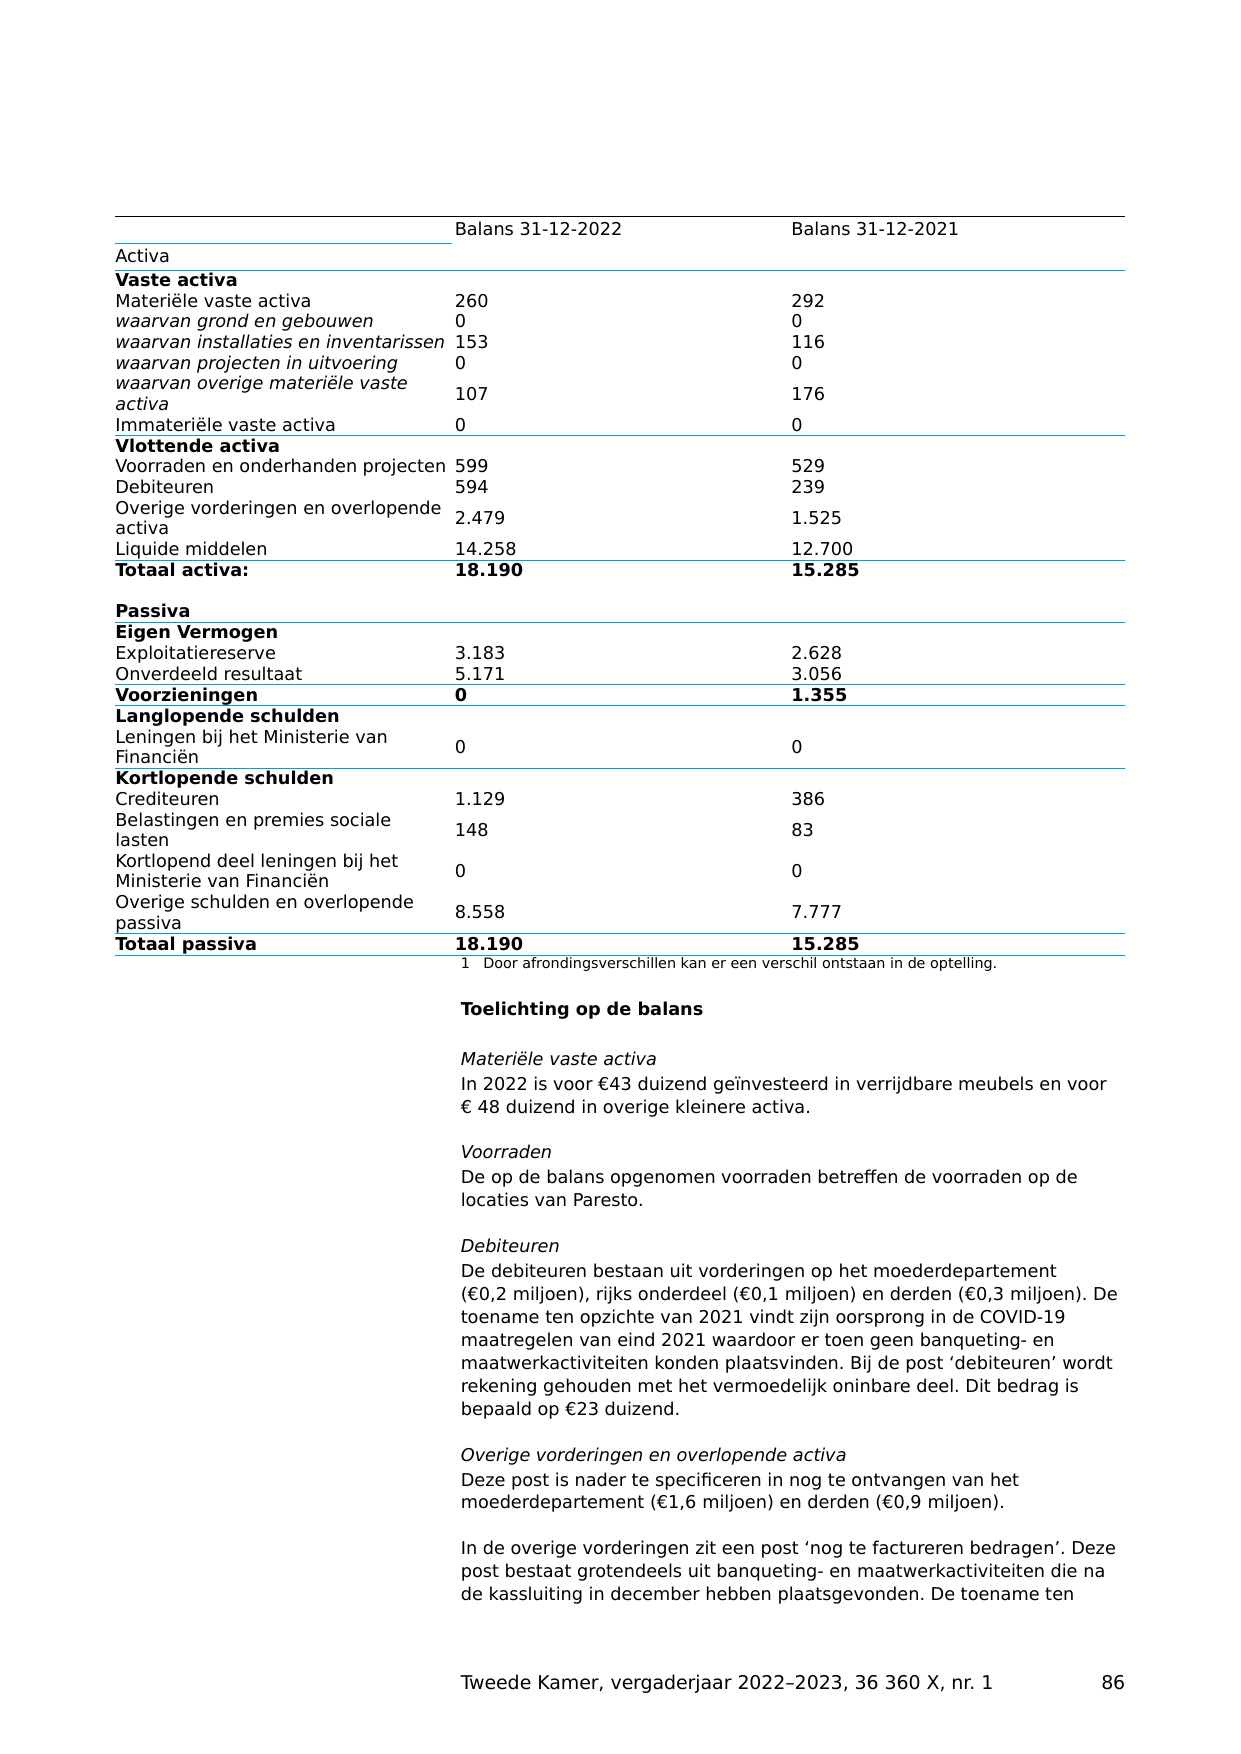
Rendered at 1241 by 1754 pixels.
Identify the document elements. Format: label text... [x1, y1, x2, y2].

table_cell 0 [452, 353, 788, 373]
text In 2022 is voor €43 duizend geïnvesteerd in verrijdbare meubels en voor € 48 duizend in overige kleinere activa. [461, 1072, 1125, 1118]
table_cell [788, 769, 1125, 789]
table_cell [788, 436, 1125, 456]
table_cell 1.355 [788, 685, 1125, 705]
table_cell [788, 623, 1125, 643]
table_cell Totaal activa: [115, 561, 452, 581]
table_cell 2.479 [452, 498, 788, 539]
table_cell Materiële vaste activa [115, 291, 452, 311]
table_cell 260 [452, 291, 788, 311]
table_cell Vlottende activa [115, 436, 452, 456]
table_cell [452, 601, 788, 622]
table_cell 0 [788, 353, 1125, 373]
table_cell [115, 581, 452, 601]
table_cell 529 [788, 456, 1125, 477]
table_cell 292 [788, 291, 1125, 311]
table_cell 239 [788, 477, 1125, 498]
table_cell 3.056 [788, 664, 1125, 684]
table_cell Totaal passiva [115, 934, 452, 954]
table_cell Belastingen en premies sociale lasten [115, 810, 452, 851]
table_cell waarvan overige materiële vaste activa [115, 373, 452, 414]
table_cell waarvan projecten in uitvoering [115, 353, 452, 373]
table_cell 0 [452, 415, 788, 435]
table_cell Liquide middelen [115, 539, 452, 559]
text Deze post is nader te specificeren in nog te ontvangen van het moederdepartement (€1,6 miljoen) en derden (€0,9 miljoen). [461, 1468, 1125, 1513]
table_cell waarvan installaties en inventarissen [115, 332, 452, 353]
table_cell Langlopende schulden [115, 706, 452, 727]
table_cell Voorzieningen [115, 685, 452, 705]
table_cell [788, 271, 1125, 291]
table_cell 0 [788, 415, 1125, 435]
text De debiteuren bestaan uit vorderingen op het moederdepartement (€0,2 miljoen), rijks onderdeel (€0,1 miljoen) en derden (€0,3 miljoen). De toename ten opzichte van 2021 vindt zijn oorsprong in de COVID-19 maatregelen van eind 2021 waardoor er toen geen banqueting- en maatwerkactiviteiten konden plaatsvinden. Bij de post ‘debiteuren’ wordt rekening gehouden met het vermoedelijk oninbare deel. Dit bedrag is bepaald op €23 duizend. [461, 1259, 1125, 1420]
table_cell [452, 271, 788, 291]
table_cell 15.285 [788, 561, 1125, 581]
table_cell 83 [788, 810, 1125, 851]
table_cell Crediteuren [115, 789, 452, 809]
table_cell 2.628 [788, 643, 1125, 664]
text Overige vorderingen en overlopende activa [461, 1443, 1125, 1466]
table_cell 1.129 [452, 789, 788, 809]
table_cell [452, 243, 788, 270]
table_cell 12.700 [788, 539, 1125, 559]
table_header Tabel 23 Balans per 31 december 2022 (bedragen x € 1.000)1 [115, 191, 1125, 216]
table_cell Passiva [115, 601, 452, 622]
table_cell 0 [788, 311, 1125, 332]
table_cell Exploitatiereserve [115, 643, 452, 664]
table_cell Balans 31-12-2021 [788, 217, 1125, 243]
table_cell 0 [452, 685, 788, 705]
table_cell Debiteuren [115, 477, 452, 498]
table_cell 0 [788, 727, 1125, 768]
text In de overige vorderingen zit een post ‘nog te factureren bedragen’. Deze post bestaat grotendeels uit banqueting- en maatwerkactiviteiten die na de kassluiting in december hebben plaatsgevonden. De toename ten [461, 1536, 1125, 1605]
table_cell [452, 706, 788, 727]
table_cell 1.525 [788, 498, 1125, 539]
table_cell 3.183 [452, 643, 788, 664]
table_cell 15.285 [788, 934, 1125, 954]
table_cell [788, 581, 1125, 601]
text De op de balans opgenomen voorraden betreffen de voorraden op de locaties van Paresto. [461, 1166, 1125, 1211]
table_cell 0 [788, 851, 1125, 892]
table_cell 176 [788, 373, 1125, 414]
table_cell Leningen bij het Ministerie van Financiën [115, 727, 452, 768]
table_cell [788, 243, 1125, 270]
table_cell Activa [115, 244, 452, 270]
table_cell 0 [452, 727, 788, 768]
table_cell [788, 601, 1125, 622]
table_cell [452, 769, 788, 789]
text Toelichting op de balans [461, 997, 1125, 1020]
table_cell [452, 581, 788, 601]
table_cell 594 [452, 477, 788, 498]
text Debiteuren [461, 1234, 1125, 1257]
table_cell 18.190 [452, 561, 788, 581]
list Door afrondingsverschillen kan er een verschil ontstaan in de optelling. [461, 956, 1125, 972]
table_cell Eigen Vermogen [115, 623, 452, 643]
table_cell 0 [452, 851, 788, 892]
table_cell Kortlopende schulden [115, 769, 452, 789]
table_cell 0 [452, 311, 788, 332]
table_cell Kortlopend deel leningen bij het Ministerie van Financiën [115, 851, 452, 892]
table_cell 7.777 [788, 892, 1125, 933]
table_cell Overige vorderingen en overlopende activa [115, 498, 452, 539]
table_cell 153 [452, 332, 788, 353]
table_cell waarvan grond en gebouwen [115, 311, 452, 332]
table_cell 8.558 [452, 892, 788, 933]
table_cell [452, 623, 788, 643]
table_cell Balans 31-12-2022 [452, 217, 788, 243]
table_cell Immateriële vaste activa [115, 415, 452, 435]
table_cell 5.171 [452, 664, 788, 684]
table_cell Onverdeeld resultaat [115, 664, 452, 684]
table_cell [452, 436, 788, 456]
table_cell Voorraden en onderhanden projecten [115, 456, 452, 477]
text Voorraden [461, 1141, 1125, 1163]
table_cell [115, 217, 452, 243]
table_cell 14.258 [452, 539, 788, 559]
table_cell Overige schulden en overlopende passiva [115, 892, 452, 933]
table_cell Vaste activa [115, 271, 452, 291]
table_cell 599 [452, 456, 788, 477]
table_cell 116 [788, 332, 1125, 353]
text Materiële vaste activa [461, 1047, 1125, 1070]
table_cell 386 [788, 789, 1125, 809]
table_cell 148 [452, 810, 788, 851]
table_cell 18.190 [452, 934, 788, 954]
table_cell 107 [452, 373, 788, 414]
table_cell [788, 706, 1125, 727]
